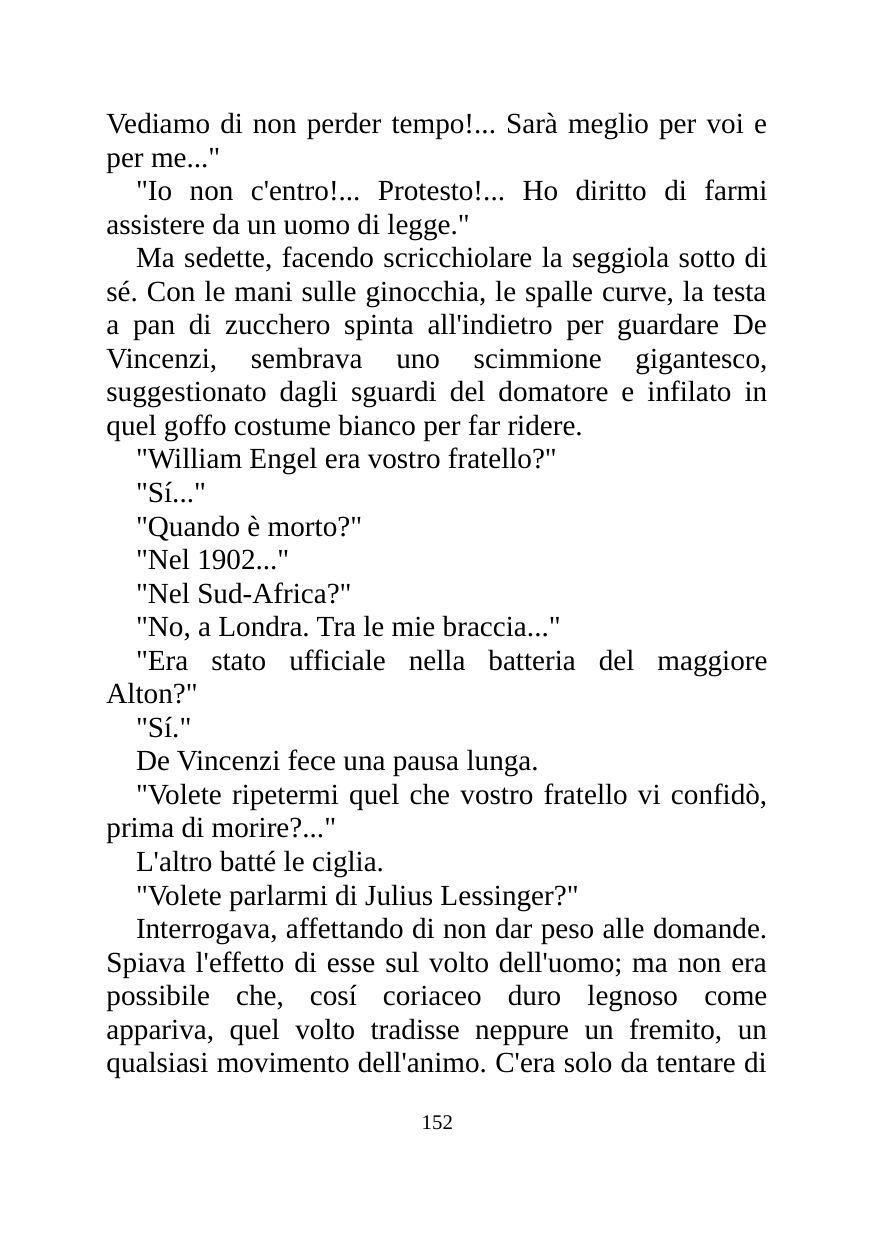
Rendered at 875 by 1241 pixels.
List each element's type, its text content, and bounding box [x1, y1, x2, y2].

text De Vincenzi fece una pausa lunga. [106, 743, 768, 777]
text "Sí..." [106, 475, 768, 509]
text "No, a Londra. Tra le mie braccia..." [106, 609, 768, 643]
text Interrogava, affettando di non dar peso alle domande. Spiava l'effetto di esse sul volto dell'uomo; ma non era possibile che, cosí coriaceo duro legnoso come appariva, quel volto tradisse neppure un fremito, un qualsiasi movimento dell'animo. C'era solo da tentare di [106, 911, 768, 1079]
text Ma sedette, facendo scricchiolare la seggiola sotto di sé. Con le mani sulle ginocchia, le spalle curve, la testa a pan di zucchero spinta all'indietro per guardare De Vincenzi, sembrava uno scimmione gigantesco, suggestionato dagli sguardi del domatore e infilato in quel goffo costume bianco per far ridere. [106, 240, 768, 442]
text "Io non c'entro!... Protesto!... Ho diritto di farmi assistere da un uomo di legge." [106, 173, 768, 240]
text "Volete ripetermi quel che vostro fratello vi confidò, prima di morire?..." [106, 777, 768, 844]
text L'altro batté le ciglia. [106, 844, 768, 878]
text "Nel Sud-Africa?" [106, 576, 768, 609]
text "Era stato ufficiale nella batteria del maggiore Alton?" [106, 643, 768, 710]
text "Sí." [106, 710, 768, 743]
text "William Engel era vostro fratello?" [106, 442, 768, 475]
text "Quando è morto?" [106, 509, 768, 542]
text "Nel 1902..." [106, 542, 768, 576]
text Vediamo di non perder tempo!... Sarà meglio per voi e per me..." [106, 106, 768, 173]
text "Volete parlarmi di Julius Lessinger?" [106, 878, 768, 911]
